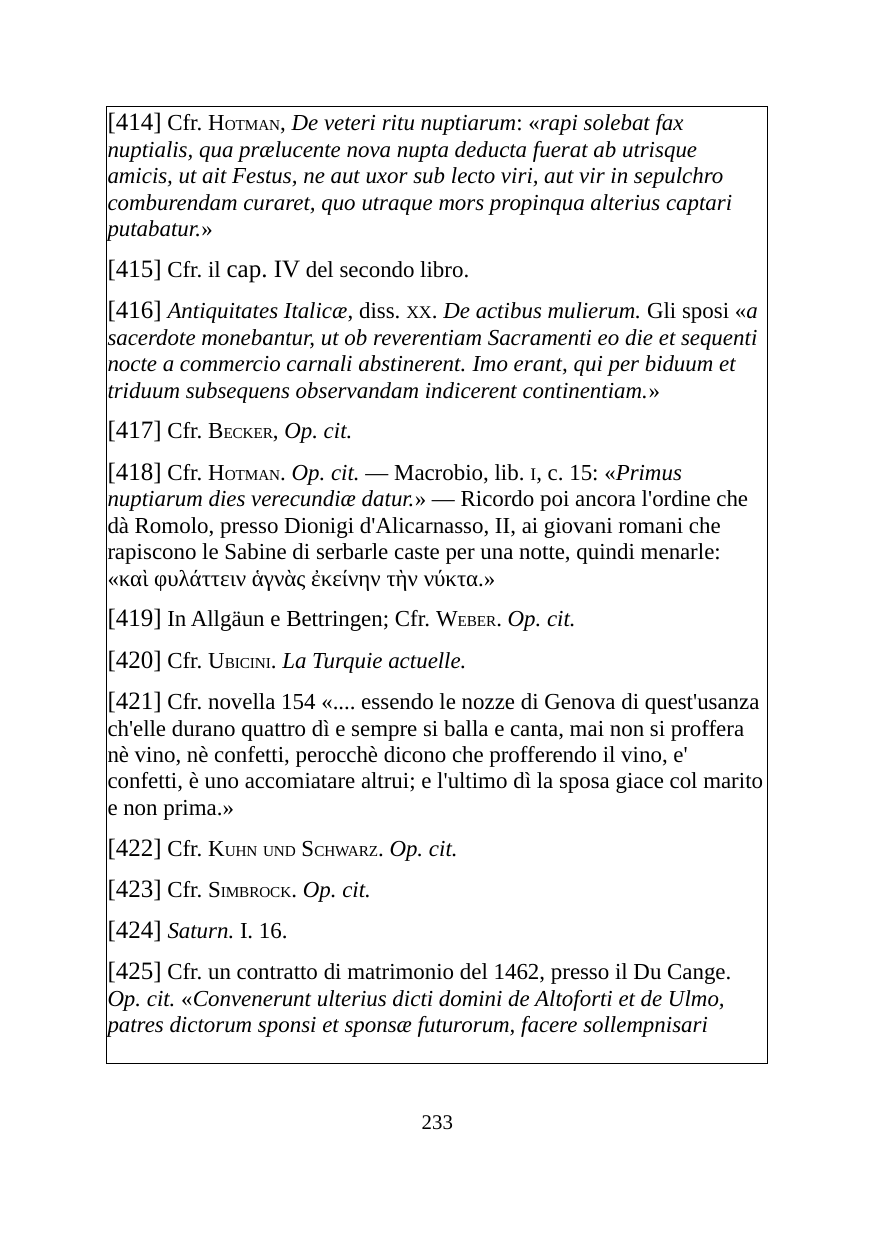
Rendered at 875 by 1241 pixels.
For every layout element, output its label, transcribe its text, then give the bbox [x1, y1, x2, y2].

text [419] In Allgäun e Bettringen; Cfr. Weber. Op. cit. [107, 602, 767, 632]
text [418] Cfr. Hotman. Op. cit. — Macrobio, lib. I, c. 15: «Primus nuptiarum dies verecundiæ datur.» — Ricordo poi ancora l'ordine che dà Romolo, presso Dionigi d'Alicarnasso, II, ai giovani romani che rapiscono le Sabine di serbarle caste per una notte, quindi menarle: «καὶ φυλάττειν ἁγνὰς ἐκείνην τὴν νύκτα.» [107, 456, 767, 591]
text [415] Cfr. il cap. IV del secondo libro. [107, 253, 767, 283]
text [414] Cfr. Hotman, De veteri ritu nuptiarum: «rapi solebat fax nuptialis, qua prælucente nova nupta deducta fuerat ab utrisque amicis, ut ait Festus, ne aut uxor sub lecto viri, aut vir in sepulchro comburendam curaret, quo utraque mors propinqua alterius captari putabatur.» [107, 107, 767, 241]
text [417] Cfr. Becker, Op. cit. [107, 414, 767, 444]
text [420] Cfr. Ubicini. La Turquie actuelle. [107, 644, 767, 673]
text [422] Cfr. Kuhn und Schwarz. Op. cit. [107, 832, 767, 861]
text [424] Saturn. I. 16. [107, 914, 767, 944]
text [423] Cfr. Simbrock. Op. cit. [107, 873, 767, 903]
text [425] Cfr. un contratto di matrimonio del 1462, presso il Du Cange. Op. cit. «Convenerunt ulterius dicti domini de Altoforti et de Ulmo, patres dictorum sponsi et sponsæ futurorum, facere sollempnisari [107, 955, 767, 1063]
text [416] Antiquitates Italicæ, diss. XX. De actibus mulierum. Gli sposi «a sacerdote monebantur, ut ob reverentiam Sacramenti eo die et sequenti nocte a commercio carnali abstinerent. Imo erant, qui per biduum et triduum subsequens observandam indicerent continentiam.» [107, 294, 767, 403]
text [421] Cfr. novella 154 «.... essendo le nozze di Genova di quest'usanza ch'elle durano quattro dì e sempre si balla e canta, mai non si proffera nè vino, nè confetti, perocchè dicono che profferendo il vino, e' confetti, è uno accomiatare altrui; e l'ultimo dì la sposa giace col marito e non prima.» [107, 685, 767, 820]
